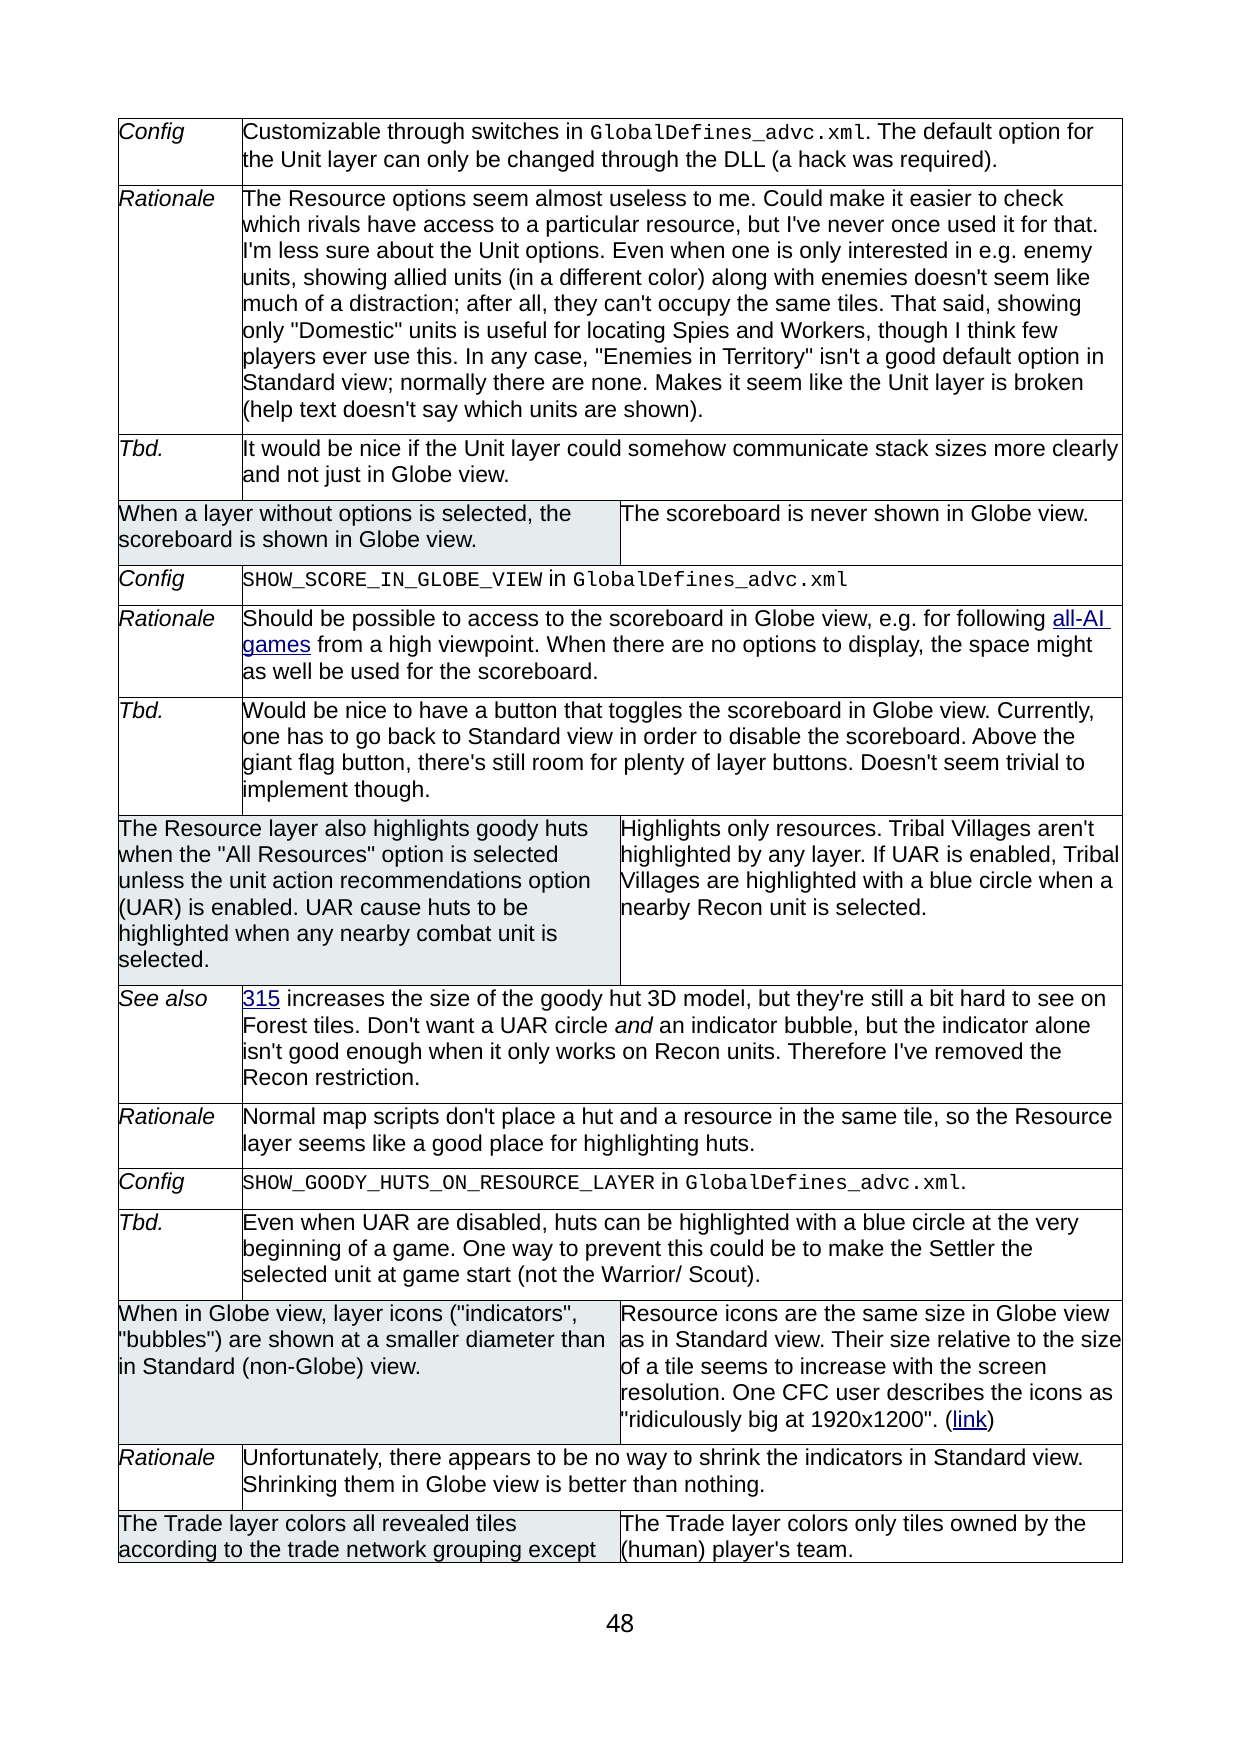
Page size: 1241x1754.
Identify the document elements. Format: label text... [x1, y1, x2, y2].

table_cell Normal map scripts don't place a hut and a resource in the same tile, so the Resource layer seems like a good place for highlighting huts. [243, 1104, 1122, 1168]
table_cell Should be possible to access to the scoreboard in Globe view, e.g. for following all-AI games from a high viewpoint. When there are no options to display, the space might as well be used for the scoreboard. [243, 606, 1122, 697]
table_cell Config [119, 566, 242, 605]
table_cell Customizable through switches in GlobalDefines_advc.xml. The default option for the Unit layer can only be changed through the DLL (a hack was required). [243, 119, 1122, 185]
table_cell SHOW_GOODY_HUTS_ON_RESOURCE_LAYER in GlobalDefines_advc.xml. [243, 1169, 1122, 1208]
table_cell Rationale [119, 606, 242, 697]
table_cell Config [119, 119, 242, 185]
table_cell Rationale [119, 186, 242, 434]
table_cell The scoreboard is never shown in Globe view. [621, 501, 1122, 565]
table_cell The Resource layer also highlights goody huts when the "All Resources" option is selected unless the unit action recommendations option (UAR) is enabled. UAR cause huts to be highlighted when any nearby combat unit is selected. [119, 816, 620, 985]
table_cell Resource icons are the same size in Globe view as in Standard view. Their size relative to the size of a tile seems to increase with the screen resolution. One CFC user describes the icons as "ridiculously big at 1920x1200". (link) [621, 1301, 1122, 1444]
table_cell Rationale [119, 1104, 242, 1168]
table_cell It would be nice if the Unit layer could somehow communicate stack sizes more clearly and not just in Globe view. [243, 435, 1122, 499]
table_cell See also [119, 986, 242, 1103]
table_cell Rationale [119, 1445, 242, 1509]
table_cell Tbd. [119, 698, 242, 814]
table_cell When a layer without options is selected, the scoreboard is shown in Globe view. [119, 501, 620, 565]
table_cell Tbd. [119, 435, 242, 499]
table_cell Unfortunately, there appears to be no way to shrink the indicators in Standard view. Shrinking them in Globe view is better than nothing. [243, 1445, 1122, 1509]
table_cell SHOW_SCORE_IN_GLOBE_VIEW in GlobalDefines_advc.xml [243, 566, 1122, 605]
table_cell The Trade layer colors only tiles owned by the (human) player's team. [621, 1511, 1122, 1562]
table_cell Would be nice to have a button that toggles the scoreboard in Globe view. Currently, one has to go back to Standard view in order to disable the scoreboard. Above the giant flag button, there's still room for plenty of layer buttons. Doesn't seem trivial to implement though. [243, 698, 1122, 814]
table_cell Tbd. [119, 1210, 242, 1300]
table_cell Even when UAR are disabled, huts can be highlighted with a blue circle at the very beginning of a game. One way to prevent this could be to make the Settler the selected unit at game start (not the Warrior/ Scout). [243, 1210, 1122, 1300]
table_cell Config [119, 1169, 242, 1208]
table_cell 315 increases the size of the goody hut 3D model, but they're still a bit hard to see on Forest tiles. Don't want a UAR circle and an indicator bubble, but the indicator alone isn't good enough when it only works on Recon units. Therefore I've removed the Recon restriction. [243, 986, 1122, 1103]
table_cell The Trade layer colors all revealed tiles according to the trade network grouping except [119, 1511, 620, 1562]
table_cell The Resource options seem almost useless to me. Could make it easier to check which rivals have access to a particular resource, but I've never once used it for that. I'm less sure about the Unit options. Even when one is only interested in e.g. enemy units, showing allied units (in a different color) along with enemies doesn't seem like much of a distraction; after all, they can't occupy the same tiles. That said, showing only "Domestic" units is useful for locating Spies and Workers, though I think few players ever use this. In any case, "Enemies in Territory" isn't a good default option in Standard view; normally there are none. Makes it seem like the Unit layer is broken (help text doesn't say which units are shown). [243, 186, 1122, 434]
table_cell Highlights only resources. Tribal Villages aren't highlighted by any layer. If UAR is enabled, Tribal Villages are highlighted with a blue circle when a nearby Recon unit is selected. [621, 816, 1122, 985]
table_cell When in Globe view, layer icons ("indicators", "bubbles") are shown at a smaller diameter than in Standard (non-Globe) view. [119, 1301, 620, 1444]
